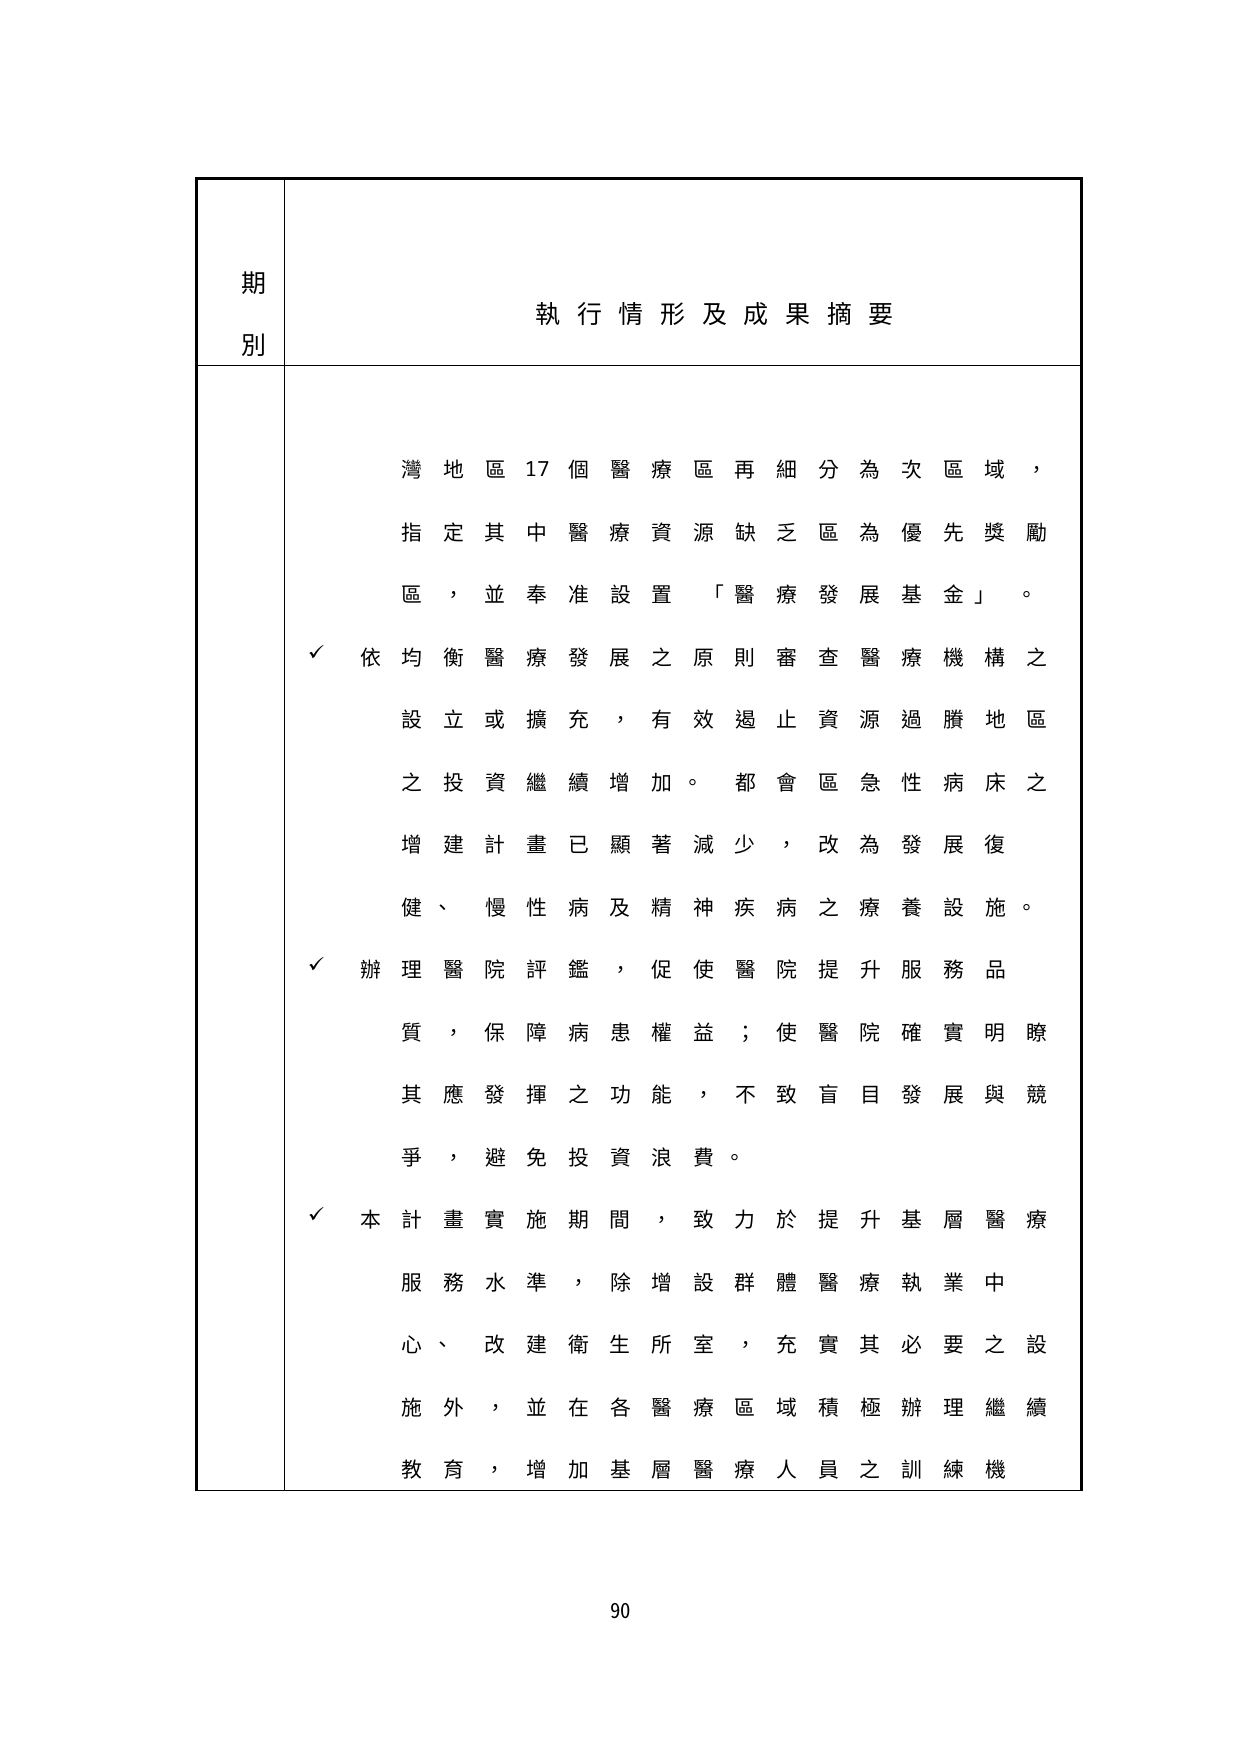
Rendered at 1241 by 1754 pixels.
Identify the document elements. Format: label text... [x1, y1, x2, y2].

table_header 執行情形及成果摘要 [285, 180, 1080, 365]
table_cell [198, 366, 284, 1490]
table_header 期別 [198, 180, 284, 365]
table_cell 灣地區17個醫療區再細分為次區域，指定其中醫療資源缺乏區為優先獎勵區，並奉准設置「醫療發展基金」。 依均衡醫療發展之原則審查醫療機構之設立或擴充，有效遏止資源過賸地區之投資繼續增加。都會區急性病床之增建計畫已顯著減少，改為發展復健、慢性病及精神疾病之療養設施。 辦理醫院評鑑，促使醫院提升服務品質，保障病患權益；使醫院確實明瞭其應發揮之功能，不致盲目發展與競爭，避免投資浪費。 本計畫實施期間，致力於提升基層醫療服務水準，除增設群體醫療執業中心、改建衛生所室，充實其必要之設施外，並在各醫療區域積極辦理繼續教育，增加基層醫療人員之訓練機 [285, 366, 1080, 1490]
